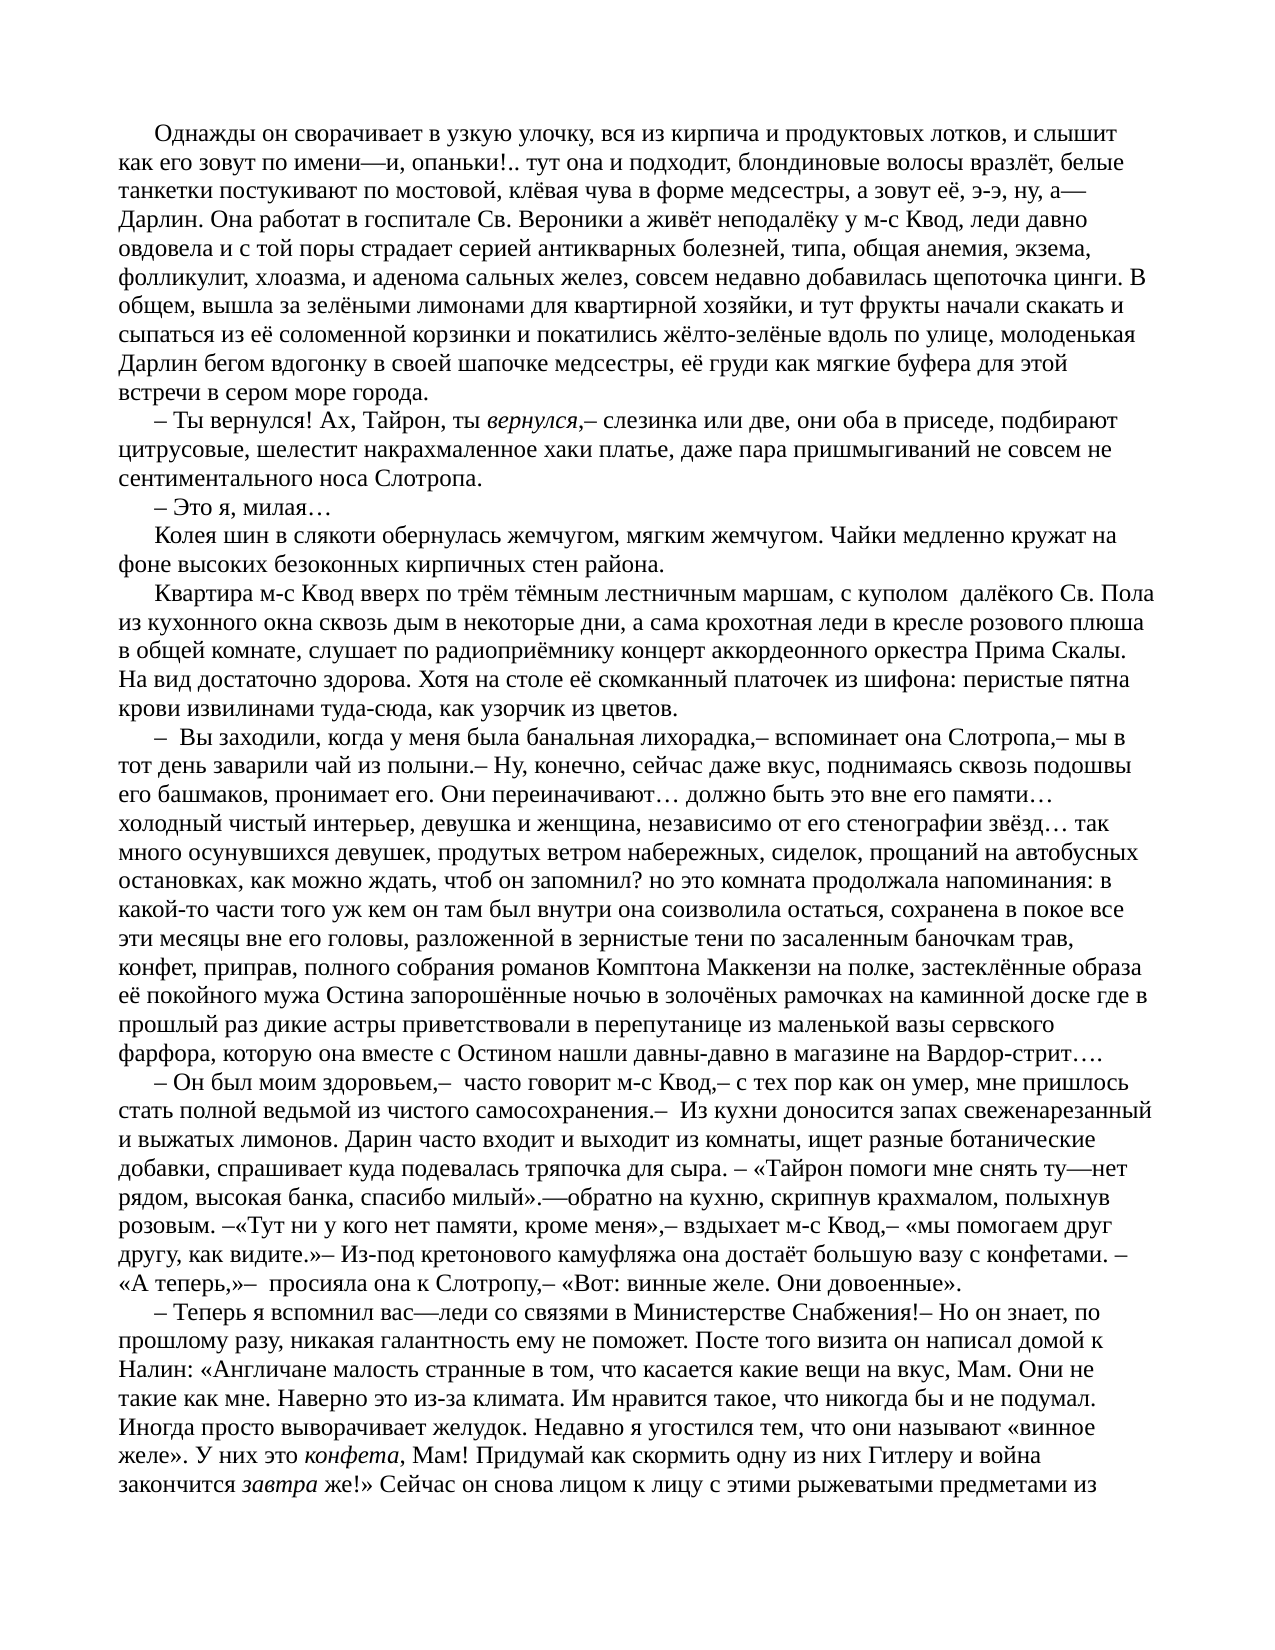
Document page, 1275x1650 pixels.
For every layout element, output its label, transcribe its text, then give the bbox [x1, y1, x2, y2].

text Колея шин в слякоти обернулась жемчугом, мягким жемчугом. Чайки медленно кружат на фоне высоких безоконных кирпичных стен района. [118, 521, 1157, 578]
text – Вы заходили, когда у меня была банальная лихорадка,– вспоминает она Слотропа,– мы в тот день заварили чай из полыни.– Ну, конечно, сейчас даже вкус, поднимаясь сквозь подошвы его башмаков, пронимает его. Они переиначивают… должно быть это вне его памяти… холодный чистый интерьер, девушка и женщина, независимо от его стенографии звёзд… так много осунувшихся девушек, продутых ветром набережных, сиделок, прощаний на автобусных остановках, как можно ждать, чтоб он запомнил? но это комната продолжала напоминания: в какой-то части того уж кем он там был внутри она соизволила остаться, сохранена в покое все эти месяцы вне его головы, разложенной в зернистые тени по засаленным баночкам трав, конфет, приправ, полного собрания романов Комптона Маккензи на полке, застеклённые образа её покойного мужа Остина запорошённые ночью в золочёных рамочках на каминной доске где в прошлый раз дикие астры приветствовали в перепутанице из маленькой вазы сервского фарфора, которую она вместе с Остином нашли давны-давно в магазине на Вардор-стрит…. [118, 722, 1157, 1067]
text – Ты вернулся! Ах, Тайрон, ты вернулся,– слезинка или две, они оба в приседе, подбирают цитрусовые, шелестит накрахмаленное хаки платье, даже пара пришмыгиваний не совсем не сентиментального носа Слотропа. [118, 406, 1157, 492]
text Однажды он сворачивает в узкую улочку, вся из кирпича и продуктовых лотков, и слышит как его зовут по имени—и, опаньки!.. тут она и подходит, блондиновые волосы вразлёт, белые танкетки постукивают по мостовой, клёвая чува в форме медсестры, а зовут её, э-э, ну, а—Дарлин. Она работат в госпитале Св. Вероники а живёт неподалёку у м-с Квод, леди давно овдовела и с той поры страдает серией антикварных болезней, типа, общая анемия, экзема, фолликулит, хлоазма, и аденома сальных желез, совсем недавно добавилась щепоточка цинги. В общем, вышла за зелёными лимонами для квартирной хозяйки, и тут фрукты начали скакать и сыпаться из её соломенной корзинки и покатились жёлто-зелёные вдоль по улице, молоденькая Дарлин бегом вдогонку в своей шапочке медсестры, её груди как мягкие буфера для этой встречи в сером море города. [118, 118, 1157, 406]
text – Это я, милая… [118, 492, 1157, 521]
text – Теперь я вспомнил вас—леди со связями в Министерстве Снабжения!– Но он знает, по прошлому разу, никакая галантность ему не поможет. Посте того визита он написал домой к Налин: «Англичане малость странные в том, что касается какие вещи на вкус, Мам. Они не такие как мне. Наверно это из-за климата. Им нравится такое, что никогда бы и не подумал. Иногда просто выворачивает желудок. Недавно я угостился тем, что они называют «винное желе». У них это конфета, Мам! Придумай как скормить одну из них Гитлеру и война закончится завтра же!» Сейчас он снова лицом к лицу с этими рыжеватыми предметами из [118, 1297, 1157, 1498]
text – Он был моим здоровьем,– часто говорит м-с Квод,– с тех пор как он умер, мне пришлось стать полной ведьмой из чистого самосохранения.– Из кухни доносится запах свеженарезанный и выжатых лимонов. Дарин часто входит и выходит из комнаты, ищет разные ботанические добавки, спрашивает куда подевалась тряпочка для сыра. – «Тайрон помоги мне снять ту—нет рядом, высокая банка, спасибо милый».—обратно на кухню, скрипнув крахмалом, полыхнув розовым. –«Тут ни у кого нет памяти, кроме меня»,– вздыхает м-с Квод,– «мы помогаем друг другу, как видите.»– Из-под кретонового камуфляжа она достаёт большую вазу с конфетами. – «А теперь,»– просияла она к Слотропу,– «Вот: винные желе. Они довоенные». [118, 1067, 1157, 1297]
text Квартира м-с Квод вверх по трём тёмным лестничным маршам, с куполом далёкого Св. Пола из кухонного окна сквозь дым в некоторые дни, а сама крохотная леди в кресле розового плюша в общей комнате, слушает по радиоприёмнику концерт аккордеонного оркестра Прима Скалы. На вид достаточно здорова. Хотя на столе её скомканный платочек из шифона: перистые пятна крови извилинами туда-сюда, как узорчик из цветов. [118, 578, 1157, 722]
